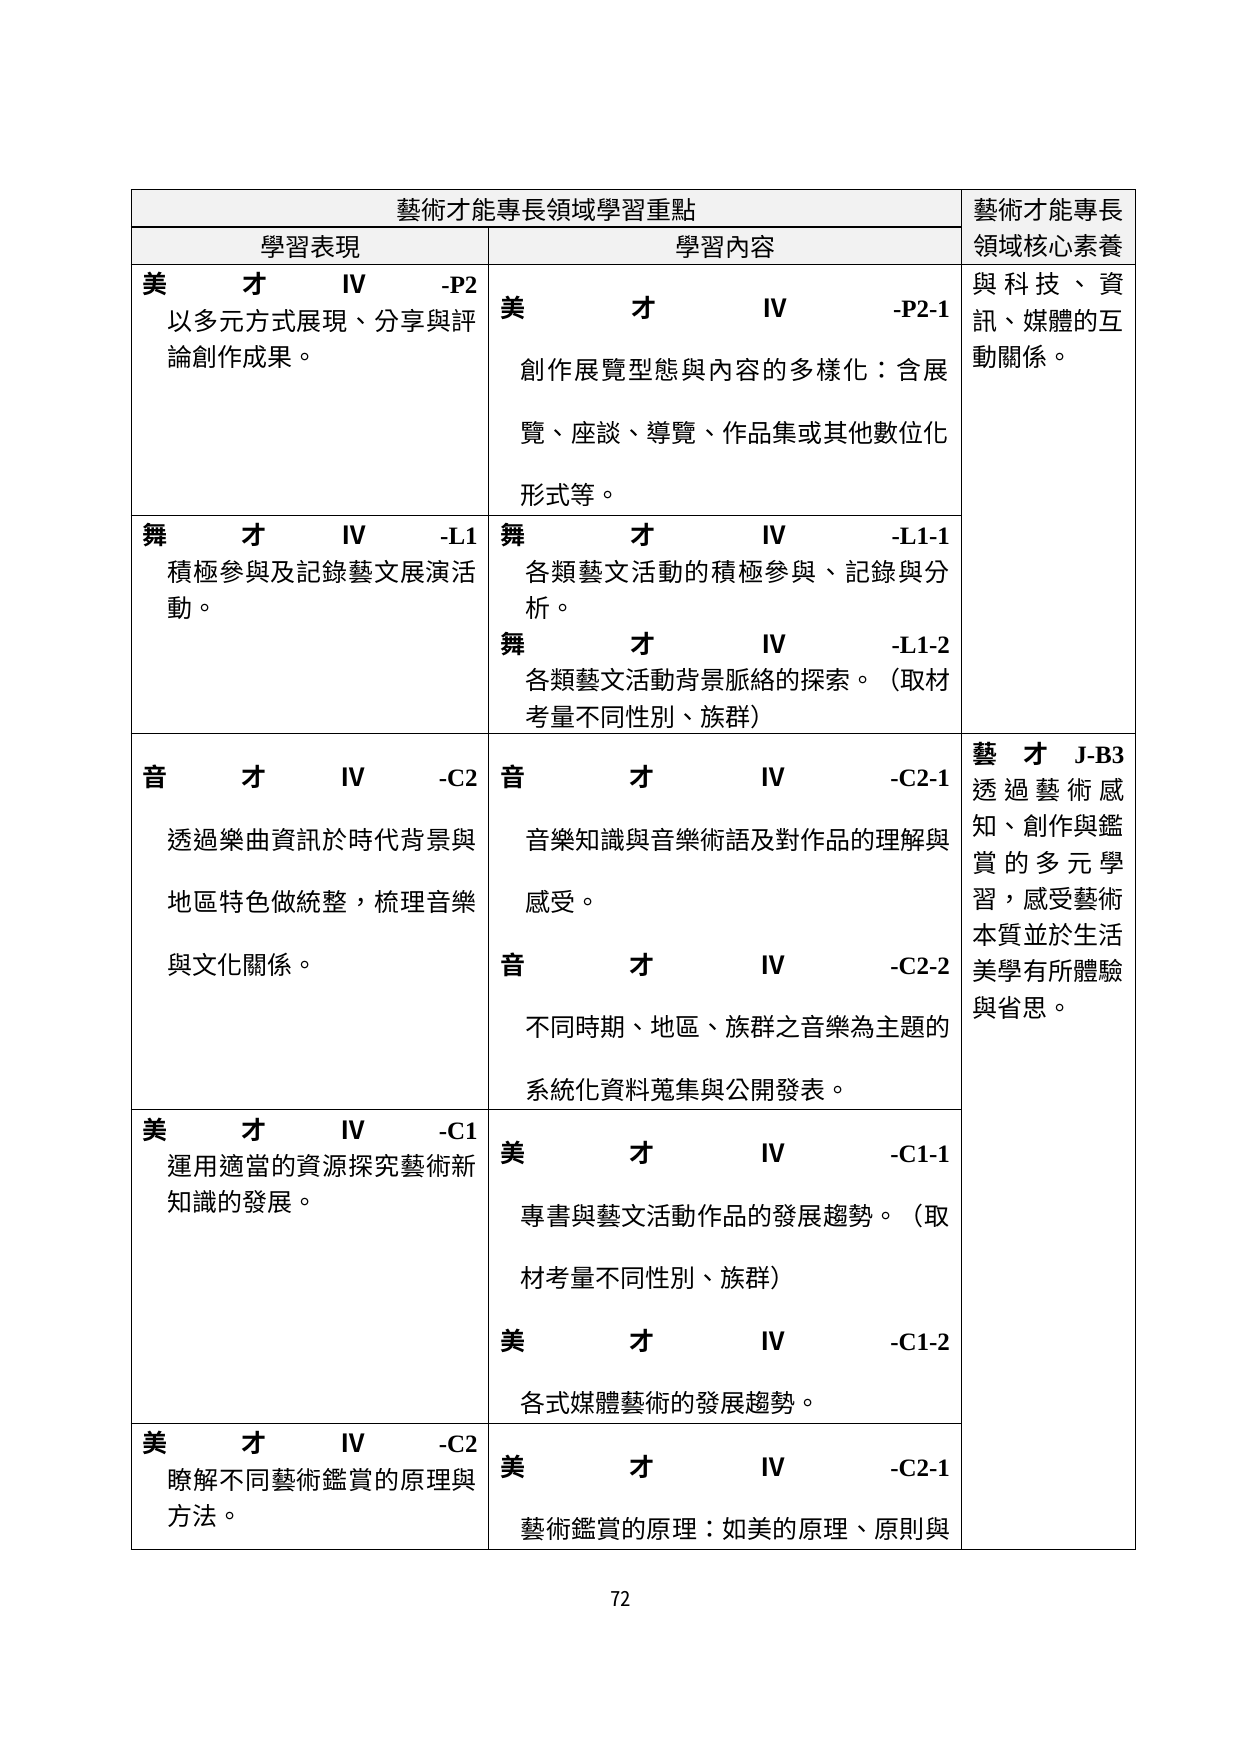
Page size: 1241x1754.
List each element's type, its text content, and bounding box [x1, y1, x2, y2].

table_cell 學習內容 [489, 228, 961, 264]
table_header 藝術才能專長領域核心素養 [962, 190, 1135, 264]
table_cell 舞才Ⅳ-L1-1 各類藝文活動的積極參與、記錄與分析。 舞才Ⅳ-L1-2 各類藝文活動背景脈絡的探索。（取材考量不同性別、族群） [489, 516, 961, 733]
table_cell 藝才J-B3 透過藝術感知、創作與鑑賞的多元學習，感受藝術本質並於生活美學有所體驗與省思。 [962, 734, 1135, 1549]
table_cell 美才Ⅳ-P2 以多元方式展現、分享與評論創作成果。 [132, 265, 488, 515]
table_cell 美才Ⅳ-C1-1 專書與藝文活動作品的發展趨勢。（取材考量不同性別、族群） 美才Ⅳ-C1-2 各式媒體藝術的發展趨勢。 [489, 1110, 961, 1423]
table_cell 美才Ⅳ-C2-1 藝術鑑賞的原理：如美的原理、原則與 [489, 1424, 961, 1549]
table_cell 學習表現 [132, 228, 488, 264]
table_header 藝術才能專長領域學習重點 [132, 190, 961, 226]
table_cell 美才Ⅳ-P2-1 創作展覽型態與內容的多樣化：含展覽、座談、導覽、作品集或其他數位化形式等。 [489, 265, 961, 515]
table_cell 音才Ⅳ-C2-1 音樂知識與音樂術語及對作品的理解與感受。 音才Ⅳ-C2-2 不同時期、地區、族群之音樂為主題的系統化資料蒐集與公開發表。 [489, 734, 961, 1109]
table_cell 音才Ⅳ-C2 透過樂曲資訊於時代背景與地區特色做統整，梳理音樂與文化關係。 [132, 734, 488, 1109]
table_cell 舞才Ⅳ-L1 積極參與及記錄藝文展演活動。 [132, 516, 488, 733]
table_cell 美才Ⅳ-C2 瞭解不同藝術鑑賞的原理與方法。 [132, 1424, 488, 1549]
table_cell 美才Ⅳ-C1 運用適當的資源探究藝術新知識的發展。 [132, 1110, 488, 1423]
table_cell 與科技、資訊、媒體的互動關係。 [962, 265, 1135, 733]
